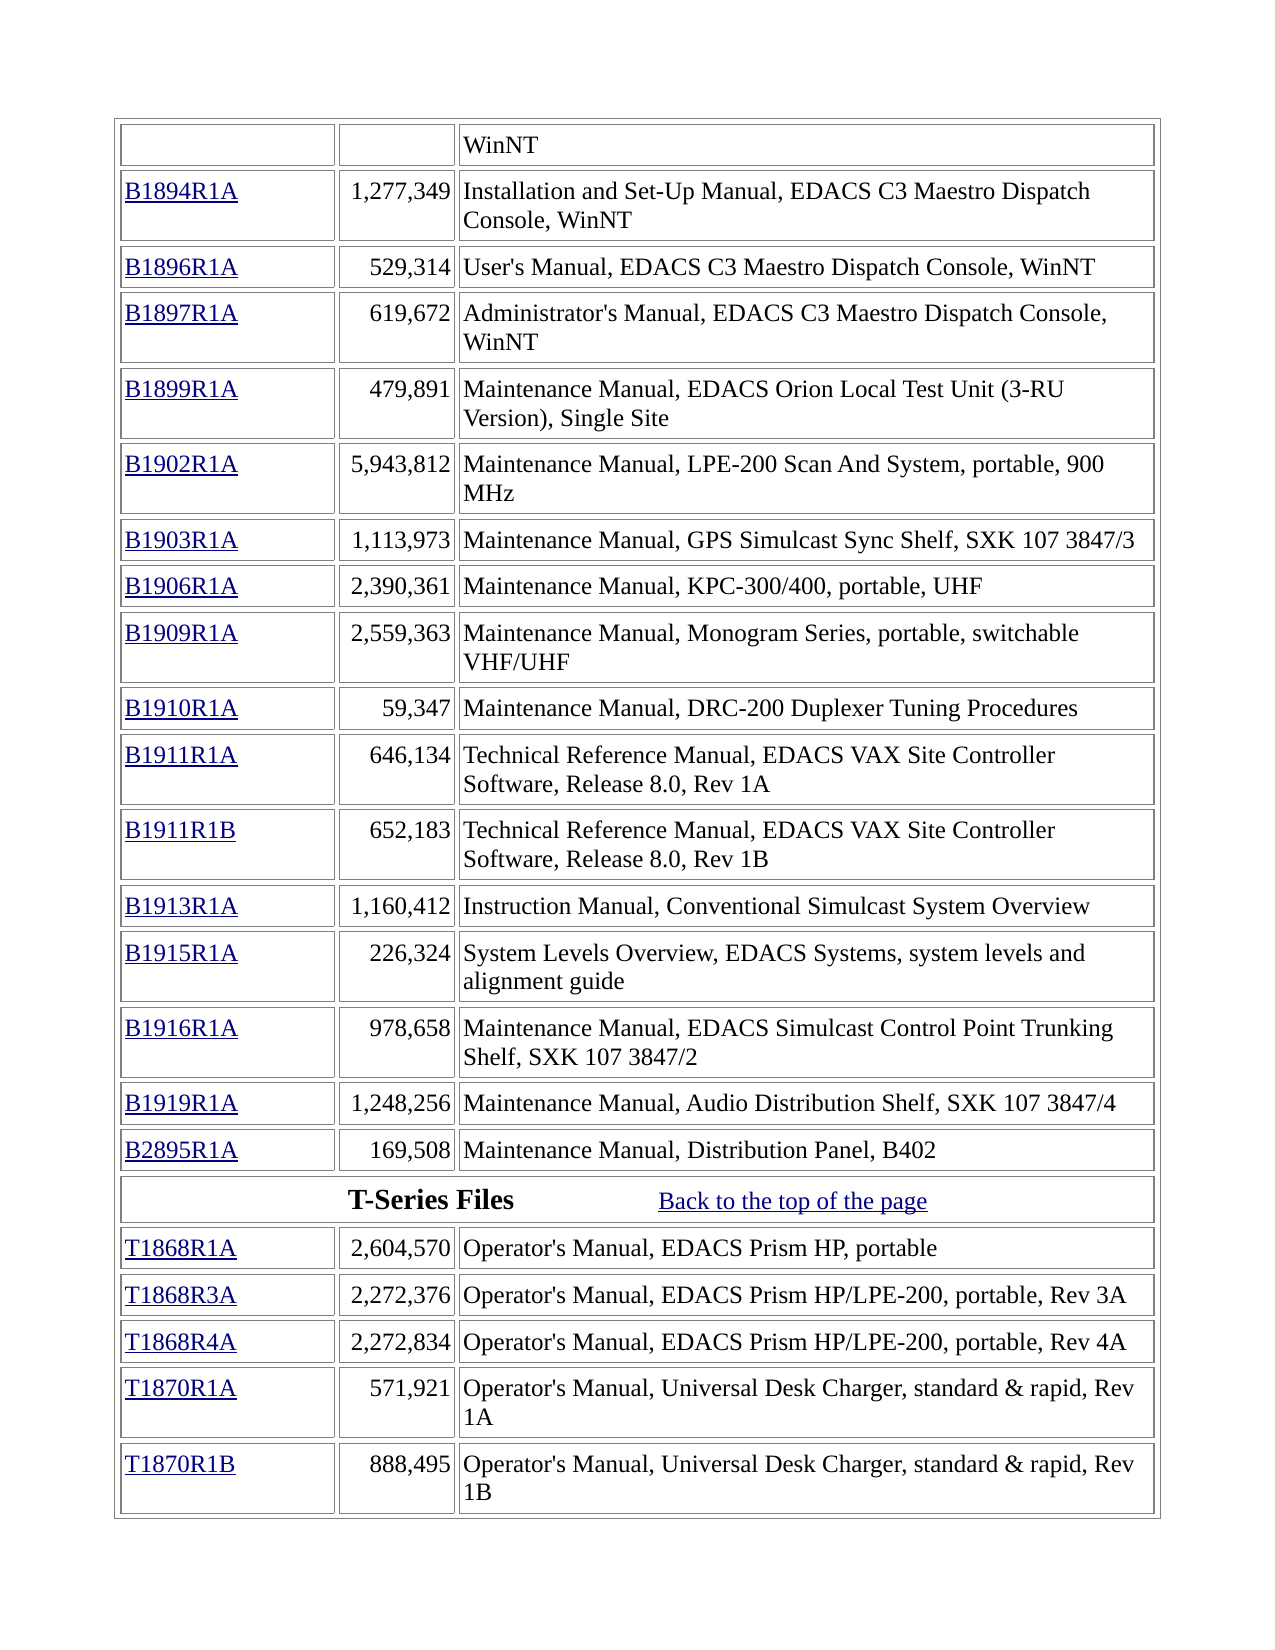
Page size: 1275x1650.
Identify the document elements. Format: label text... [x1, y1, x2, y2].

table_cell B1916R1A [118, 1001, 337, 1077]
table_cell Maintenance Manual, EDACS Orion Local Test Unit (3-RU Version), Single Site [457, 362, 1157, 438]
table_cell B1896R1A [118, 240, 337, 287]
table_cell Operator's Manual, Universal Desk Charger, standard & rapid, Rev 1A [457, 1362, 1157, 1437]
table_cell B1899R1A [118, 362, 337, 438]
table_cell 59,347 [337, 682, 457, 728]
table_cell Operator's Manual, EDACS Prism HP, portable [457, 1222, 1157, 1268]
table_cell 1,160,412 [337, 879, 457, 926]
table_cell Instruction Manual, Conventional Simulcast System Overview [457, 879, 1157, 926]
table_cell [118, 119, 337, 165]
table_cell 1,277,349 [337, 165, 457, 240]
table_cell Maintenance Manual, LPE-200 Scan And System, portable, 900 MHz [457, 438, 1157, 513]
table_cell 5,943,812 [337, 438, 457, 513]
table_cell Technical Reference Manual, EDACS VAX Site Controller Software, Release 8.0, Rev 1B [457, 804, 1157, 879]
table_cell Administrator's Manual, EDACS C3 Maestro Dispatch Console, WinNT [457, 287, 1157, 362]
table_cell 529,314 [337, 240, 457, 287]
table_cell Operator's Manual, EDACS Prism HP/LPE-200, portable, Rev 4A [457, 1315, 1157, 1362]
table_cell 1,113,973 [337, 513, 457, 560]
table_cell 169,508 [337, 1124, 457, 1170]
table_cell Maintenance Manual, GPS Simulcast Sync Shelf, SXK 107 3847/3 [457, 513, 1157, 560]
table_cell T1870R1B [118, 1437, 337, 1512]
table_cell Operator's Manual, EDACS Prism HP/LPE-200, portable, Rev 3A [457, 1268, 1157, 1315]
table_cell WinNT [457, 119, 1157, 165]
table_cell User's Manual, EDACS C3 Maestro Dispatch Console, WinNT [457, 240, 1157, 287]
table_cell B1911R1B [118, 804, 337, 879]
table_cell Operator's Manual, Universal Desk Charger, standard & rapid, Rev 1B [457, 1437, 1157, 1512]
table_cell Maintenance Manual, Audio Distribution Shelf, SXK 107 3847/4 [457, 1077, 1157, 1123]
table_cell Maintenance Manual, Monogram Series, portable, switchable VHF/UHF [457, 606, 1157, 682]
table_cell 2,559,363 [337, 606, 457, 682]
table_cell [337, 119, 457, 165]
table_cell T1870R1A [118, 1362, 337, 1437]
table_cell T1868R3A [118, 1268, 337, 1315]
table_cell 571,921 [337, 1362, 457, 1437]
table_cell B1915R1A [118, 926, 337, 1001]
table_cell B1913R1A [118, 879, 337, 926]
table_cell 479,891 [337, 362, 457, 438]
table_cell B1897R1A [118, 287, 337, 362]
table_cell B1903R1A [118, 513, 337, 560]
table_cell Maintenance Manual, Distribution Panel, B402 [457, 1124, 1157, 1170]
table_cell 2,272,376 [337, 1268, 457, 1315]
table_cell 978,658 [337, 1001, 457, 1077]
table_cell 1,248,256 [337, 1077, 457, 1123]
table_cell B1902R1A [118, 438, 337, 513]
table_cell 888,495 [337, 1437, 457, 1512]
table_cell T1868R1A [118, 1222, 337, 1268]
table_cell 226,324 [337, 926, 457, 1001]
table_cell B1894R1A [118, 165, 337, 240]
table_cell T1868R4A [118, 1315, 337, 1362]
table_cell 646,134 [337, 729, 457, 804]
table_cell 619,672 [337, 287, 457, 362]
table_cell 2,604,570 [337, 1223, 457, 1268]
table_cell 2,390,361 [337, 560, 457, 606]
table_cell B1910R1A [118, 682, 337, 728]
table_cell B1911R1A [118, 729, 337, 804]
table_cell System Levels Overview, EDACS Systems, system levels and alignment guide [457, 926, 1157, 1001]
table_cell Maintenance Manual, DRC-200 Duplexer Tuning Procedures [457, 682, 1157, 728]
table_cell Maintenance Manual, EDACS Simulcast Control Point Trunking Shelf, SXK 107 3847/2 [457, 1001, 1157, 1077]
table_cell B1919R1A [118, 1077, 337, 1123]
table_cell Maintenance Manual, KPC-300/400, portable, UHF [457, 560, 1157, 606]
table_cell B1906R1A [118, 560, 337, 606]
table_cell 2,272,834 [337, 1315, 457, 1362]
table_cell Technical Reference Manual, EDACS VAX Site Controller Software, Release 8.0, Rev 1A [457, 729, 1157, 804]
table_cell 652,183 [337, 804, 457, 879]
table_cell T-Series Files Back to the top of the page [118, 1170, 1157, 1222]
table_cell Installation and Set-Up Manual, EDACS C3 Maestro Dispatch Console, WinNT [457, 165, 1157, 240]
table_cell B1909R1A [118, 606, 337, 682]
table_cell B2895R1A [118, 1124, 337, 1170]
